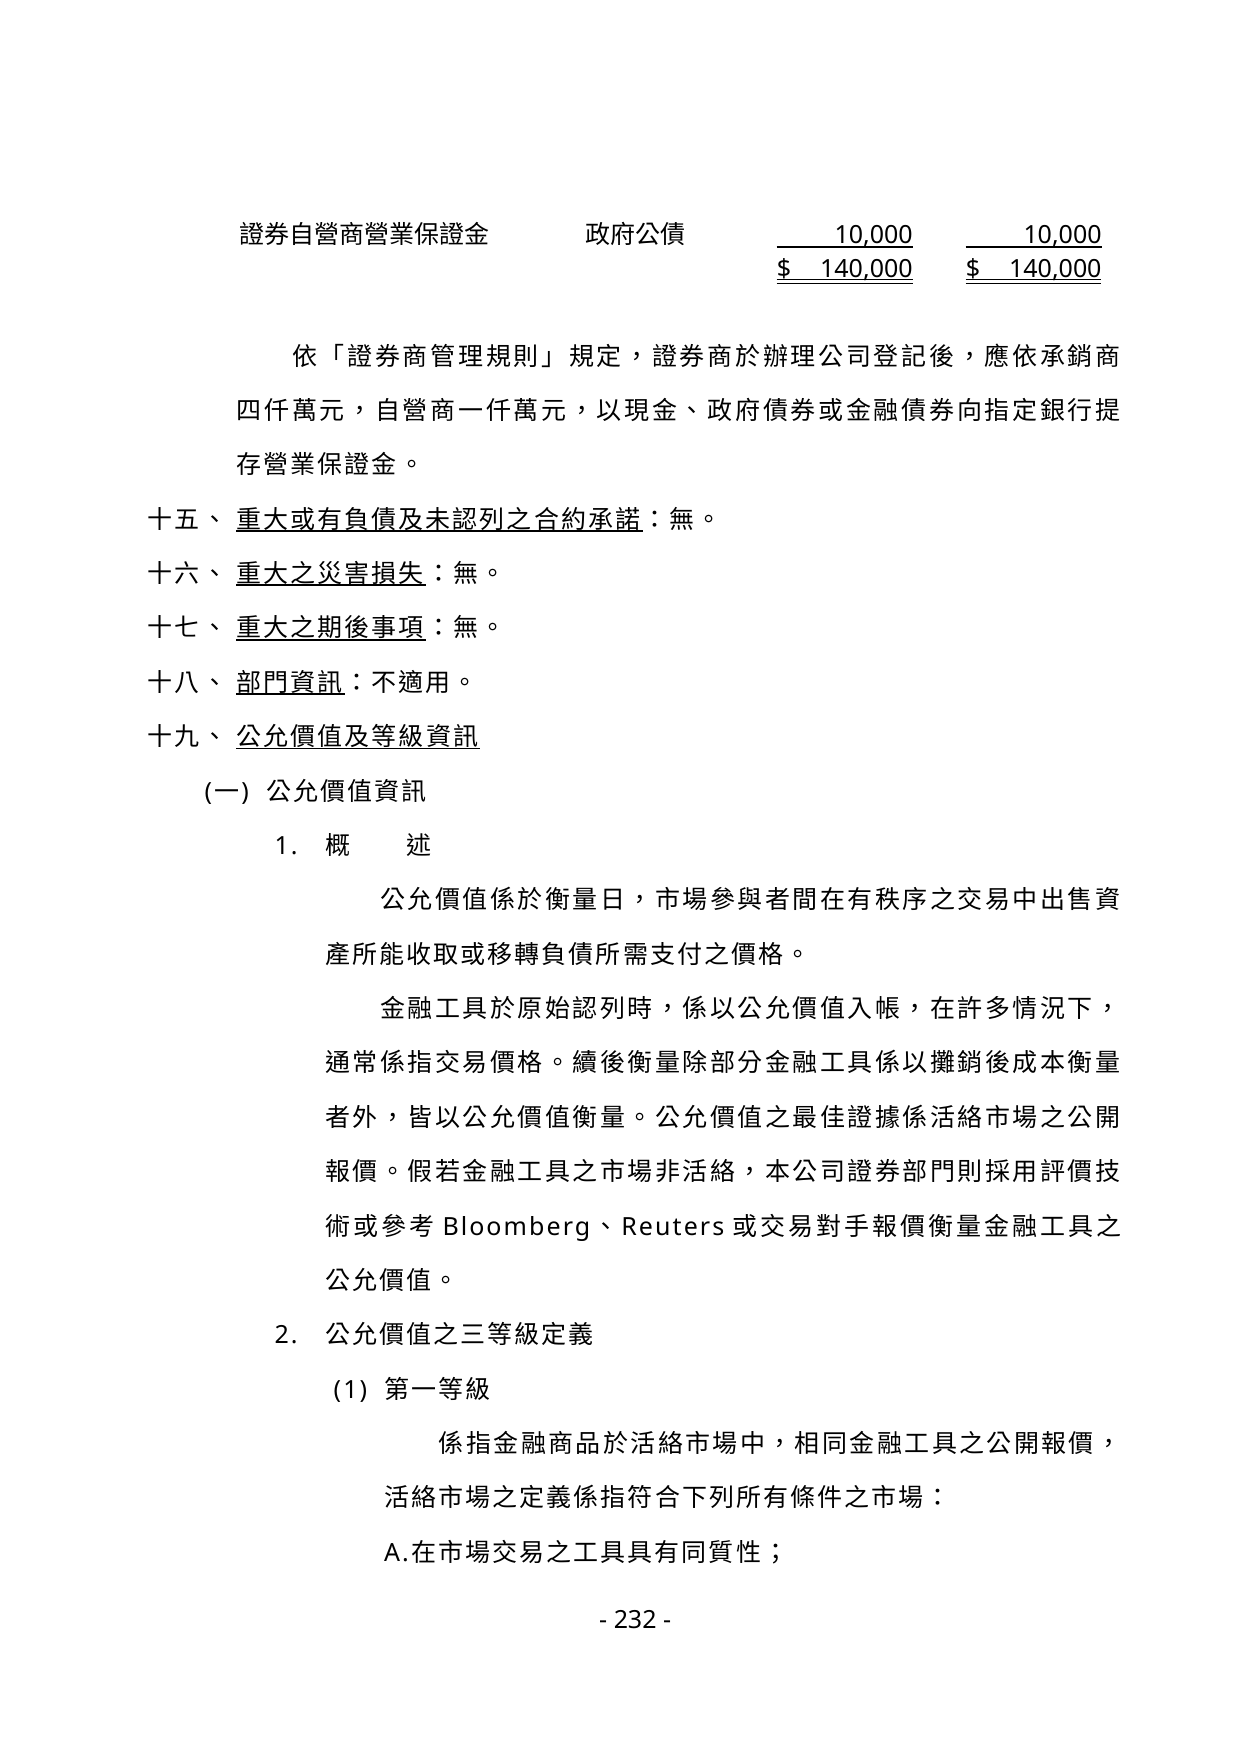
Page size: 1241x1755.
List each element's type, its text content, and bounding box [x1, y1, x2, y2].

text 1. 概 述 [266, 825, 1122, 862]
table_cell [514, 215, 526, 251]
table_cell [526, 251, 744, 285]
table_cell [744, 215, 756, 251]
table_cell [514, 251, 526, 285]
text 十八、 部門資訊：不適用。 [148, 662, 1122, 698]
table_cell $ 140,000 [756, 251, 933, 285]
text 金融工具於原始認列時，係以公允價值入帳，在許多情況下，通常係指交易價格。續後衡量除部分金融工具係以攤銷後成本衡量者外，皆以公允價值衡量。公允價值之最佳證據係活絡市場之公開報價。假若金融工具之市場非活絡，本公司證券部門則採用評價技術或參考Bloomberg、Reuters或交易對手報價衡量金融工具之公允價值。 [325, 988, 1122, 1297]
text 公允價值係於衡量日，市場參與者間在有秩序之交易中出售資產所能收取或移轉負債所需支付之價格。 [325, 880, 1122, 970]
table_cell 政府公債 [526, 215, 744, 251]
table_cell 10,000 [756, 215, 933, 251]
table_cell 證券自營商營業保證金 [236, 215, 514, 251]
text (一) 公允價值資訊 [177, 771, 1122, 807]
text 係指金融商品於活絡市場中，相同金融工具之公開報價，活絡市場之定義係指符合下列所有條件之市場： [384, 1423, 1122, 1514]
text A.在市場交易之工具具有同質性； [384, 1532, 1122, 1568]
table_cell [744, 251, 756, 285]
text 依「證券商管理規則」規定，證券商於辦理公司登記後，應依承銷商四仟萬元，自營商一仟萬元，以現金、政府債券或金融債券向指定銀行提存營業保證金。 [236, 336, 1122, 481]
table_cell [933, 215, 945, 251]
text 2. 公允價值之三等級定義 [266, 1315, 1122, 1351]
table_cell [933, 251, 945, 285]
table_cell 10,000 [945, 215, 1122, 251]
text 十七、 重大之期後事項：無。 [148, 608, 1122, 644]
text 十九、 公允價值及等級資訊 [148, 717, 1122, 753]
text 十五、 重大或有負債及未認列之合約承諾：無。 [148, 499, 1122, 535]
table_cell $ 140,000 [945, 251, 1122, 285]
table_cell [236, 251, 514, 285]
text (1) 第一等級 [325, 1369, 1122, 1405]
text 十六、 重大之災害損失：無。 [148, 553, 1122, 590]
